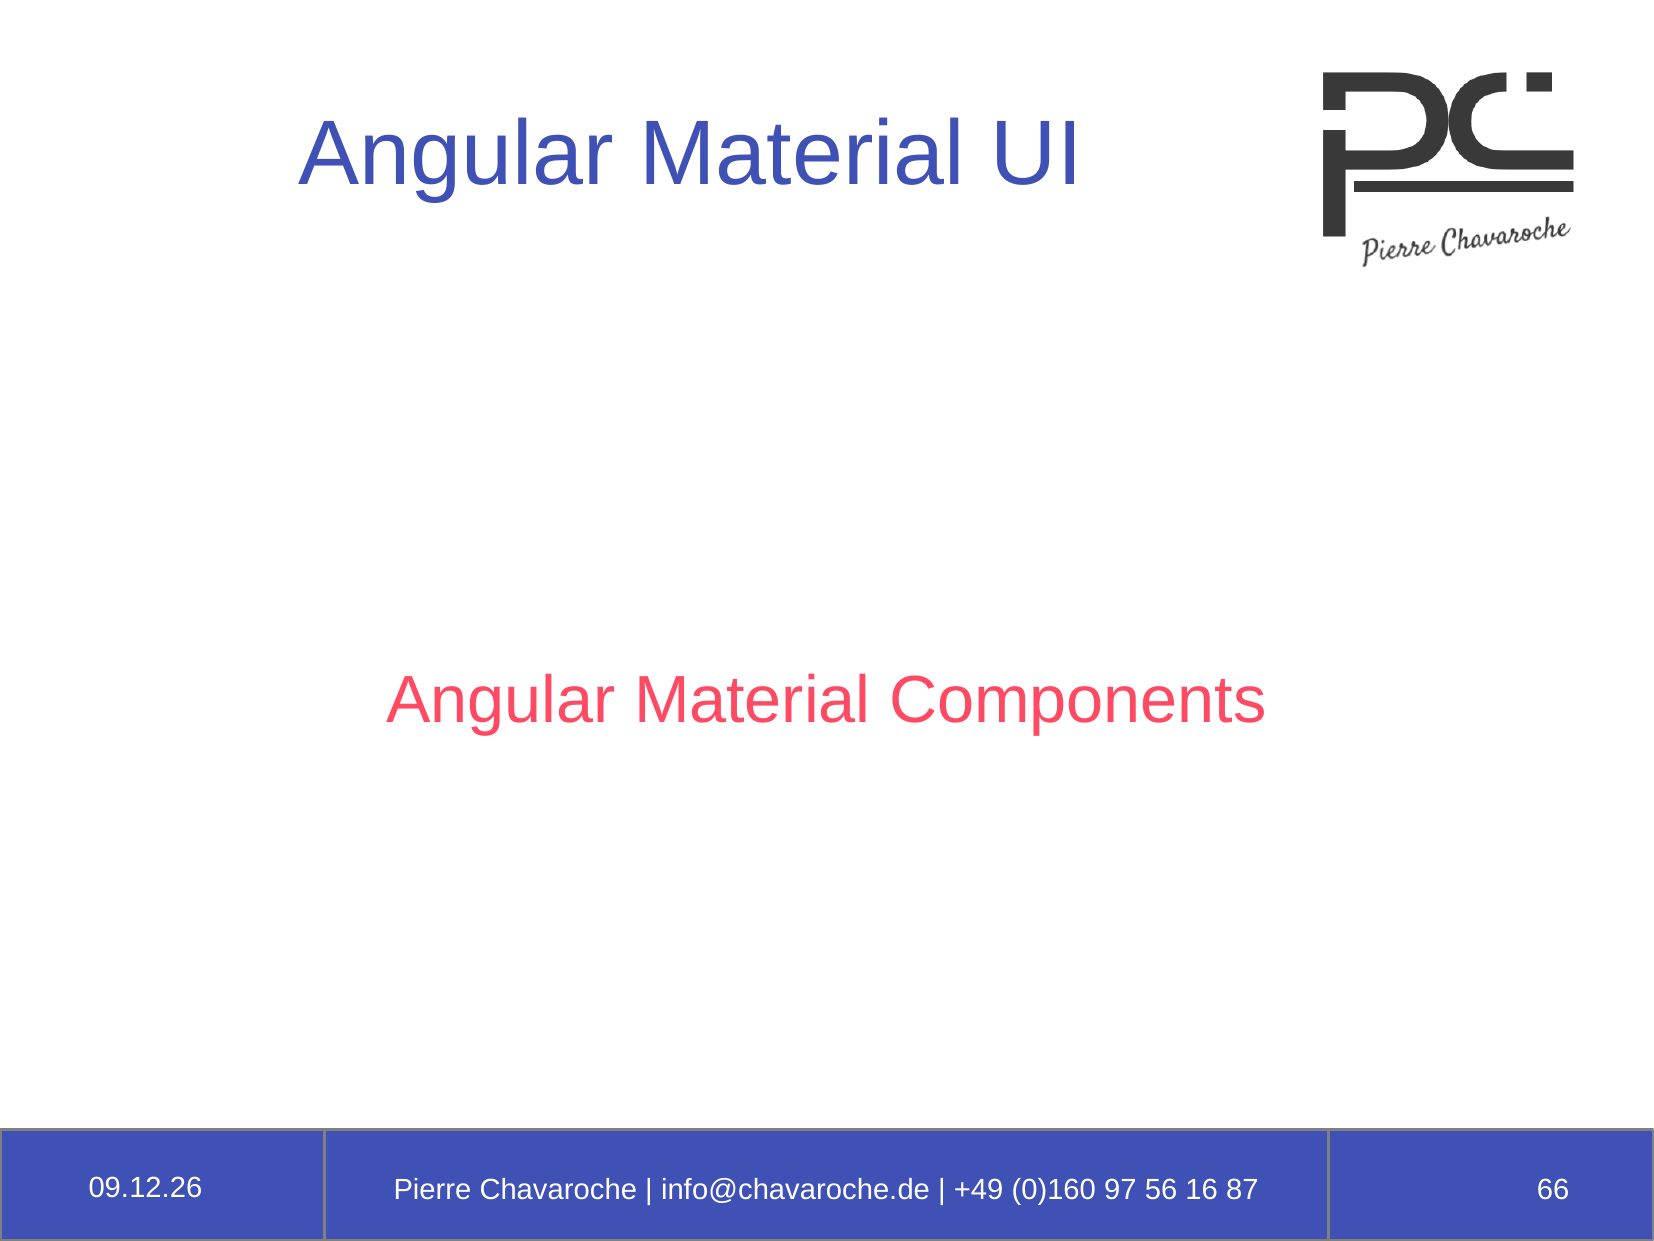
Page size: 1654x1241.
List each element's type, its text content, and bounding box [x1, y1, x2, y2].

title Angular Material UI [82, 49, 1300, 257]
subtitle Angular Material Components [82, 290, 1571, 1109]
picture [1307, 29, 1589, 311]
